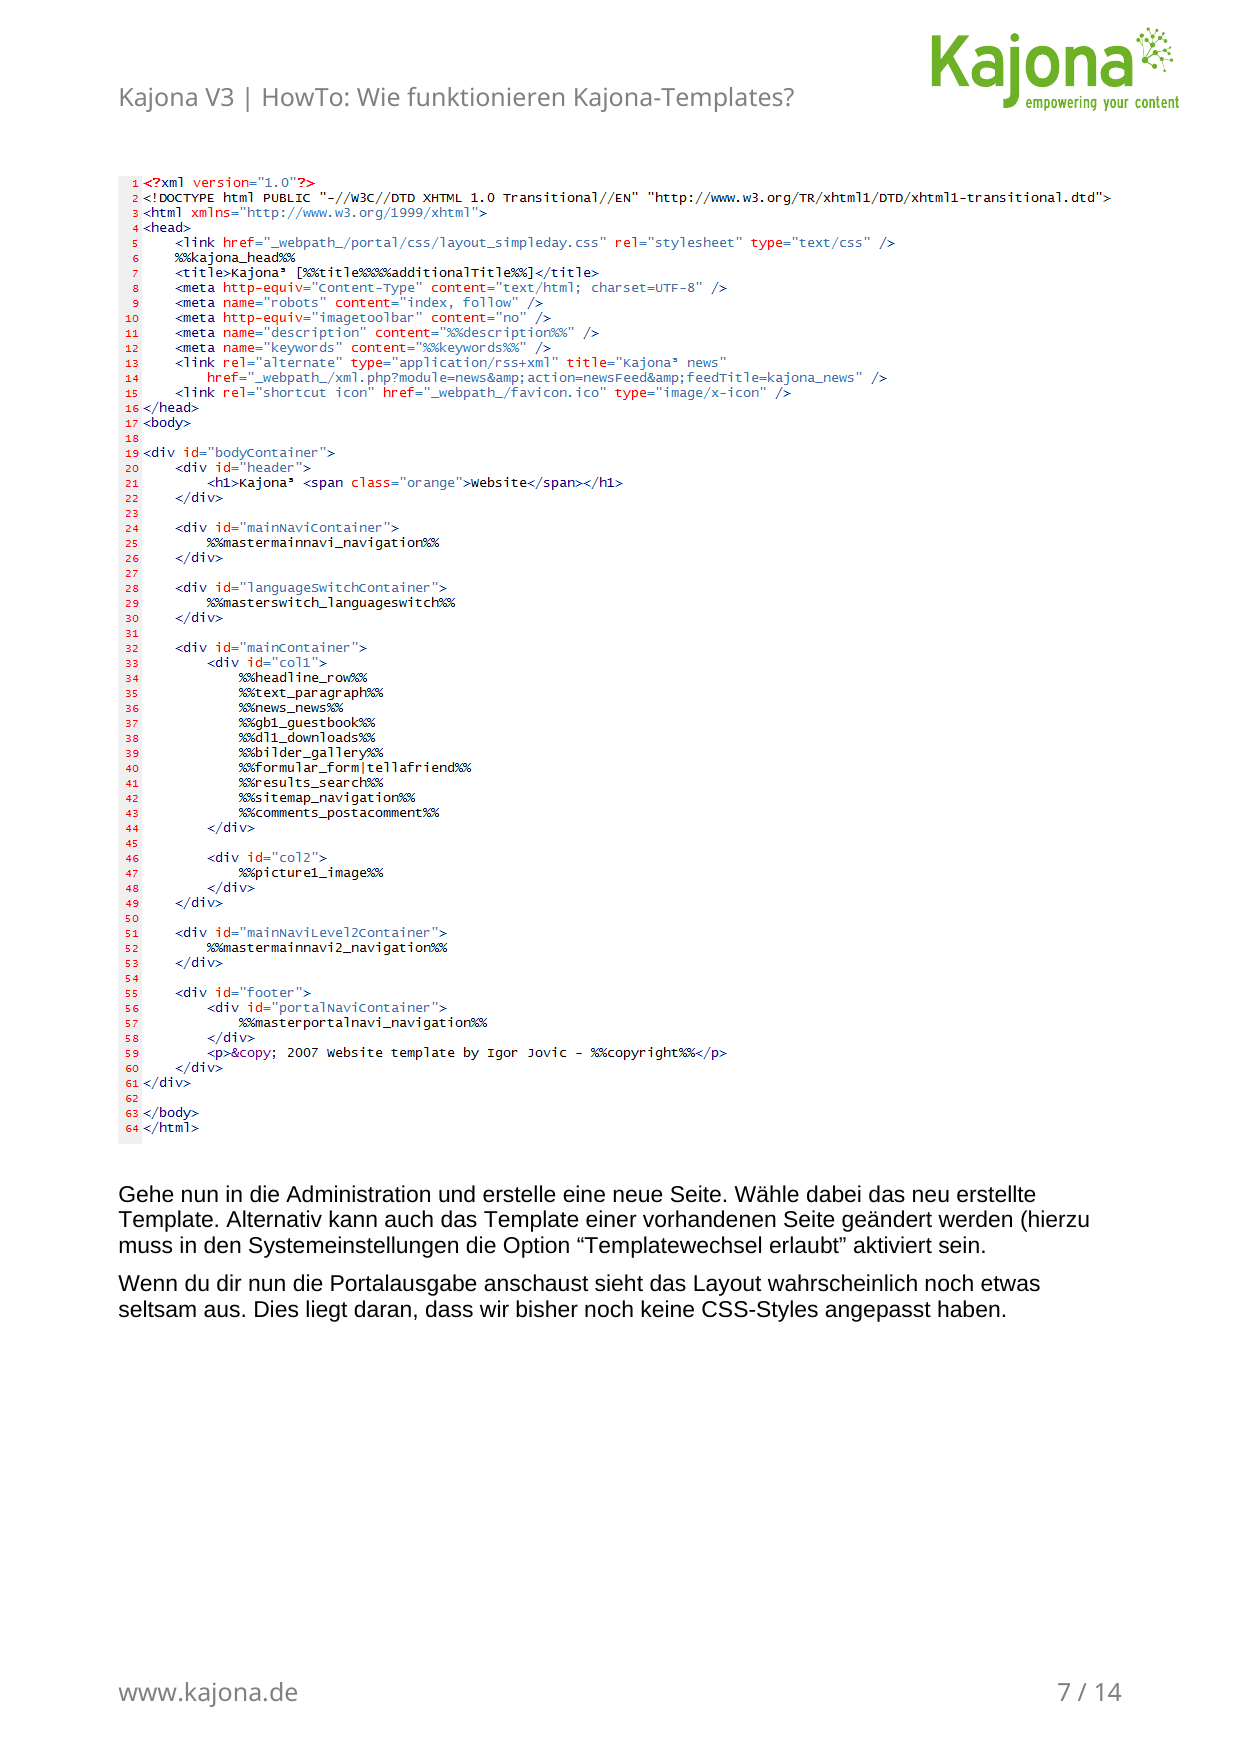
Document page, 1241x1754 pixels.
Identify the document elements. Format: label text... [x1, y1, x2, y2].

text Gehe nun in die Administration und erstelle eine neue Seite. Wähle dabei das neu erstellte Template. Alternativ kann auch das Template einer vorhandenen Seite geändert werden (hierzu muss in den Systemeinstellungen die Option “Templatewechsel erlaubt” aktiviert sein. [118, 1182, 1122, 1258]
text Wenn du dir nun die Portalausgabe anschaust sieht das Layout wahrscheinlich noch etwas seltsam aus. Dies liegt daran, dass wir bisher noch keine CSS-Styles angepasst haben. [118, 1271, 1122, 1322]
picture [118, 176, 1122, 1144]
